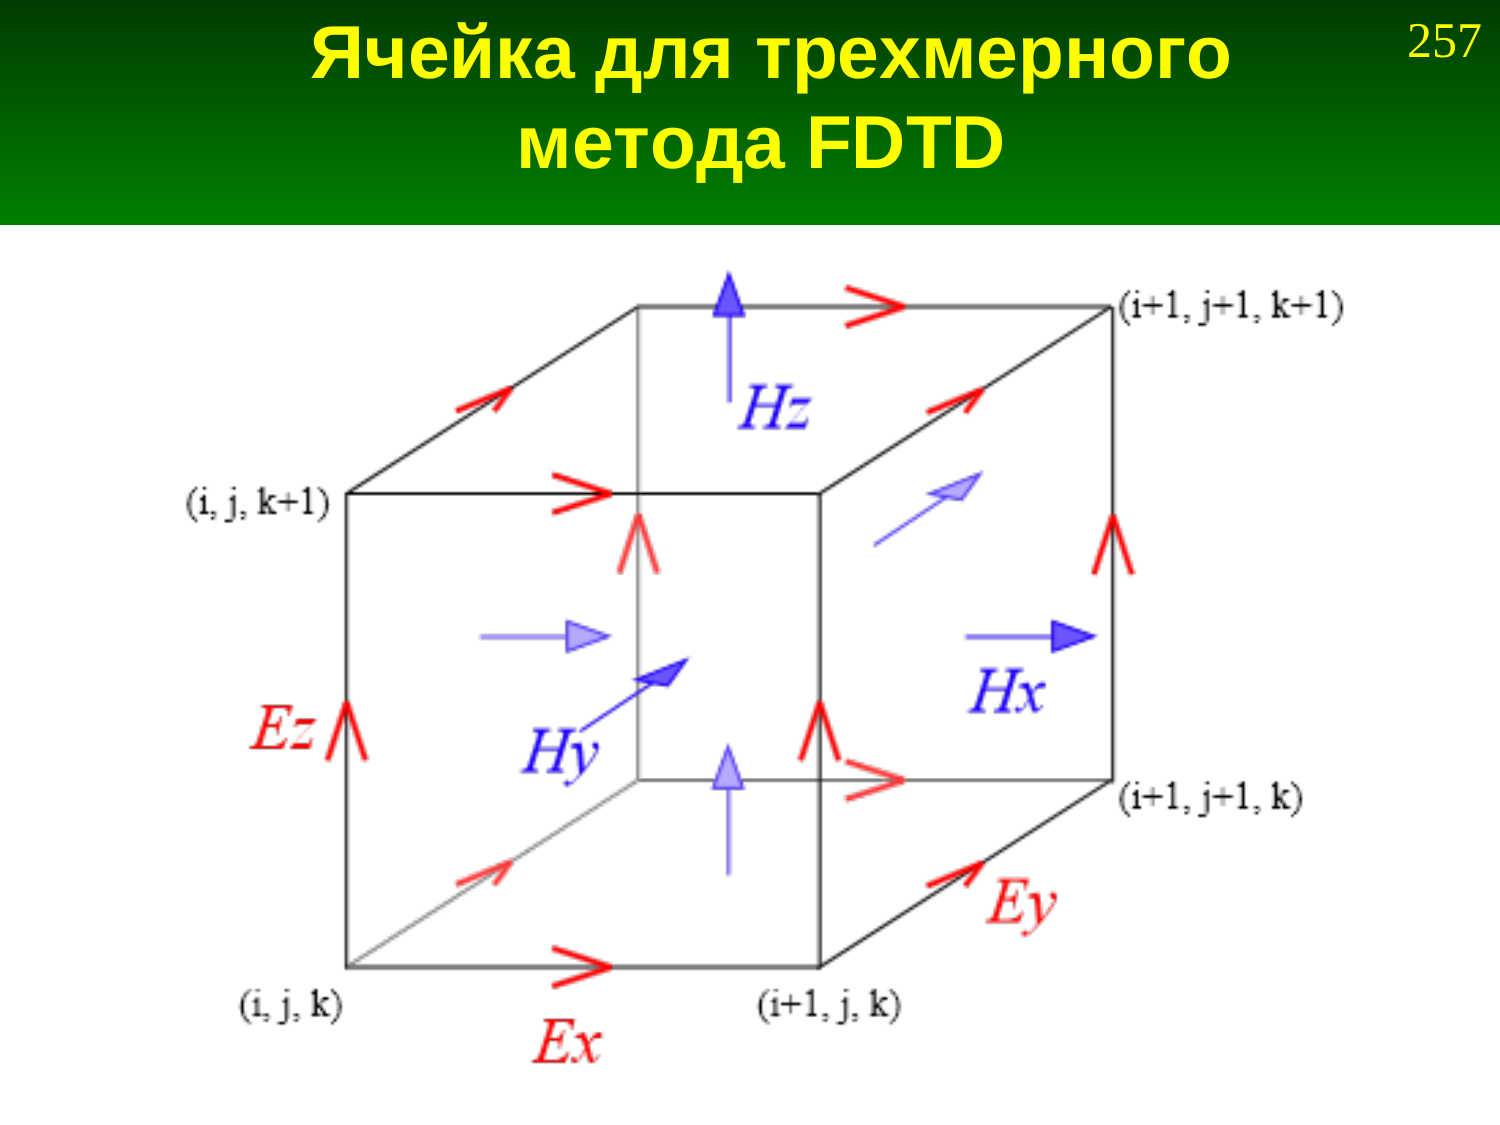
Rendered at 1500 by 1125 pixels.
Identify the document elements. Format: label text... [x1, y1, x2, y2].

title Ячейка для трехмерного метода FDTD [123, 0, 1399, 192]
picture [171, 253, 1371, 1099]
